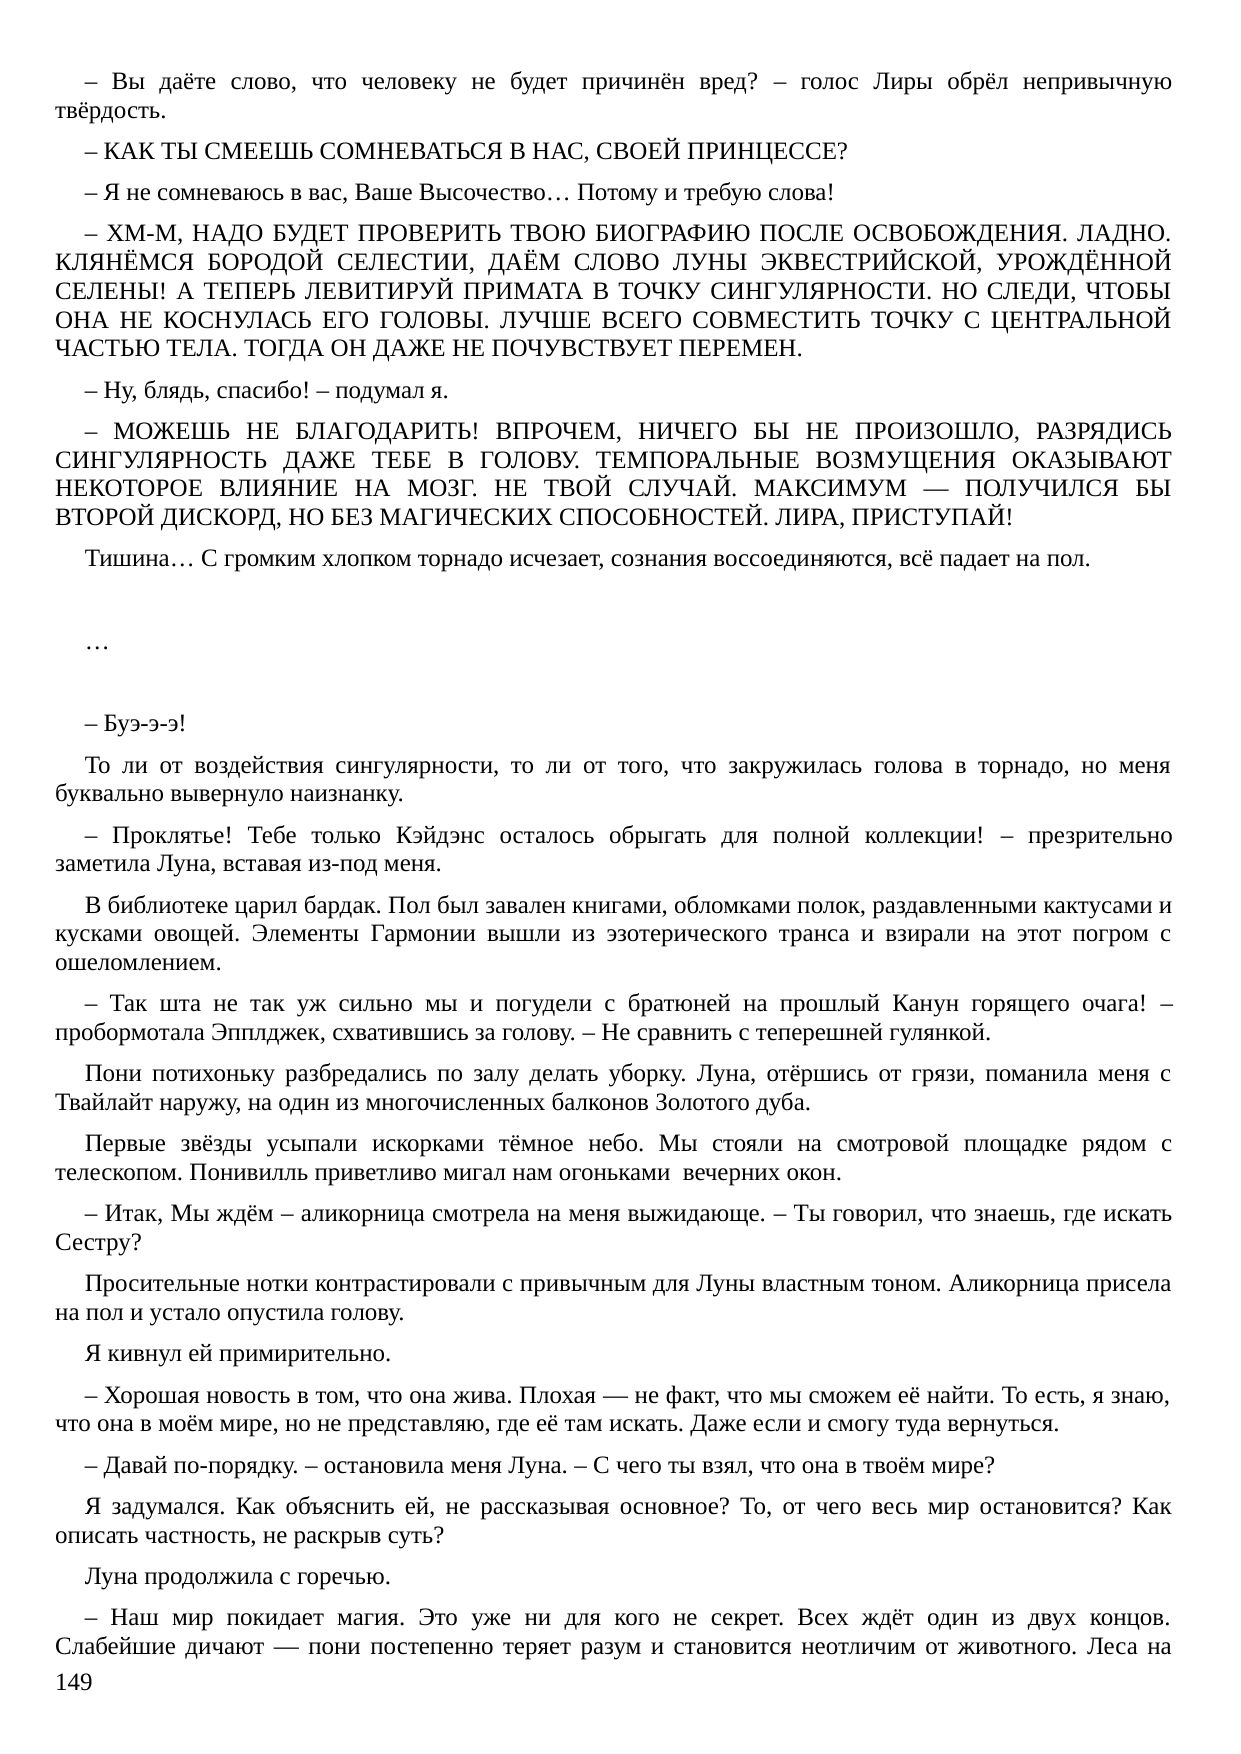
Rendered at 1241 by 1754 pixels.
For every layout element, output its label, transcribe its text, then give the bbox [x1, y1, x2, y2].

text – Итак, Мы ждём – аликорница смотрела на меня выжидающе. – Ты говорил, что знаешь, где искать Сестру? [55, 1198, 1173, 1256]
text – ХМ-М, НАДО БУДЕТ ПРОВЕРИТЬ ТВОЮ БИОГРАФИЮ ПОСЛЕ ОСВОБОЖДЕНИЯ. ЛАДНО. КЛЯНЁМСЯ БОРОДОЙ СЕЛЕСТИИ, ДАЁМ СЛОВО ЛУНЫ ЭКВЕСТРИЙСКОЙ, УРОЖДЁННОЙ СЕЛЕНЫ! А ТЕПЕРЬ ЛЕВИТИРУЙ ПРИМАТА В ТОЧКУ СИНГУЛЯРНОСТИ. НО СЛЕДИ, ЧТОБЫ ОНА НЕ КОСНУЛАСЬ ЕГО ГОЛОВЫ. ЛУЧШЕ ВСЕГО СОВМЕСТИТЬ ТОЧКУ С ЦЕНТРАЛЬНОЙ ЧАСТЬЮ ТЕЛА. ТОГДА ОН ДАЖЕ НЕ ПОЧУВСТВУЕТ ПЕРЕМЕН. [55, 218, 1173, 362]
text … [55, 626, 1173, 655]
text – Хорошая новость в том, что она жива. Плохая — не факт, что мы сможем её найти. То есть, я знаю, что она в моём мире, но не представляю, где её там искать. Даже если и смогу туда вернуться. [55, 1380, 1173, 1437]
text – Давай по-порядку. – остановила меня Луна. – С чего ты взял, что она в твоём мире? [55, 1450, 1173, 1478]
text – Так шта не так уж сильно мы и погудели с братюней на прошлый Канун горящего очага! – пробормотала Эпплджек, схватившись за голову. – Не сравнить с теперешней гулянкой. [55, 988, 1173, 1046]
text – Проклятье! Тебе только Кэйдэнс осталось обрыгать для полной коллекции! – презрительно заметила Луна, вставая из-под меня. [55, 820, 1173, 877]
text – Наш мир покидает магия. Это уже ни для кого не секрет. Всех ждёт один из двух концов. Слабейшие дичают — пони постепенно теряет разум и становится неотличим от животного. Леса на [55, 1602, 1173, 1660]
text Я задумался. Как объяснить ей, не рассказывая основное? То, от чего весь мир остановится? Как описать частность, не раскрыв суть? [55, 1491, 1173, 1548]
text – Ну, блядь, спасибо! – подумал я. [55, 375, 1173, 403]
text В библиотеке царил бардак. Пол был завален книгами, обломками полок, раздавленными кактусами и кусками овощей. Элементы Гармонии вышли из эзотерического транса и взирали на этот погром с ошеломлением. [55, 890, 1173, 976]
text – Вы даёте слово, что человеку не будет причинён вред? – голос Лиры обрёл непривычную твёрдость. [55, 66, 1173, 123]
text Тишина… С громким хлопком торнадо исчезает, сознания воссоединяются, всё падает на пол. [55, 543, 1173, 572]
text Первые звёзды усыпали искорками тёмное небо. Мы стояли на смотровой площадке рядом с телескопом. Понивилль приветливо мигал нам огоньками вечерних окон. [55, 1128, 1173, 1186]
text То ли от воздействия сингулярности, то ли от того, что закружилась голова в торнадо, но меня буквально вывернуло наизнанку. [55, 750, 1173, 807]
text Пони потихоньку разбредались по залу делать уборку. Луна, отёршись от грязи, поманила меня с Твайлайт наружу, на один из многочисленных балконов Золотого дуба. [55, 1058, 1173, 1116]
text Просительные нотки контрастировали с привычным для Луны властным тоном. Аликорница присела на пол и устало опустила голову. [55, 1268, 1173, 1326]
text – КАК ТЫ СМЕЕШЬ СОМНЕВАТЬСЯ В НАС, СВОЕЙ ПРИНЦЕССЕ? [55, 136, 1173, 165]
text – МОЖЕШЬ НЕ БЛАГОДАРИТЬ! ВПРОЧЕМ, НИЧЕГО БЫ НЕ ПРОИЗОШЛО, РАЗРЯДИСЬ СИНГУЛЯРНОСТЬ ДАЖЕ ТЕБЕ В ГОЛОВУ. ТЕМПОРАЛЬНЫЕ ВОЗМУЩЕНИЯ ОКАЗЫВАЮТ НЕКОТОРОЕ ВЛИЯНИЕ НА МОЗГ. НЕ ТВОЙ СЛУЧАЙ. МАКСИМУМ — ПОЛУЧИЛСЯ БЫ ВТОРОЙ ДИСКОРД, НО БЕЗ МАГИЧЕСКИХ СПОСОБНОСТЕЙ. ЛИРА, ПРИСТУПАЙ! [55, 416, 1173, 531]
text – Буэ-э-э! [55, 708, 1173, 737]
text Я кивнул ей примирительно. [55, 1338, 1173, 1367]
text – Я не сомневаюсь в вас, Ваше Высочество… Потому и требую слова! [55, 177, 1173, 206]
text Луна продолжила с горечью. [55, 1561, 1173, 1590]
